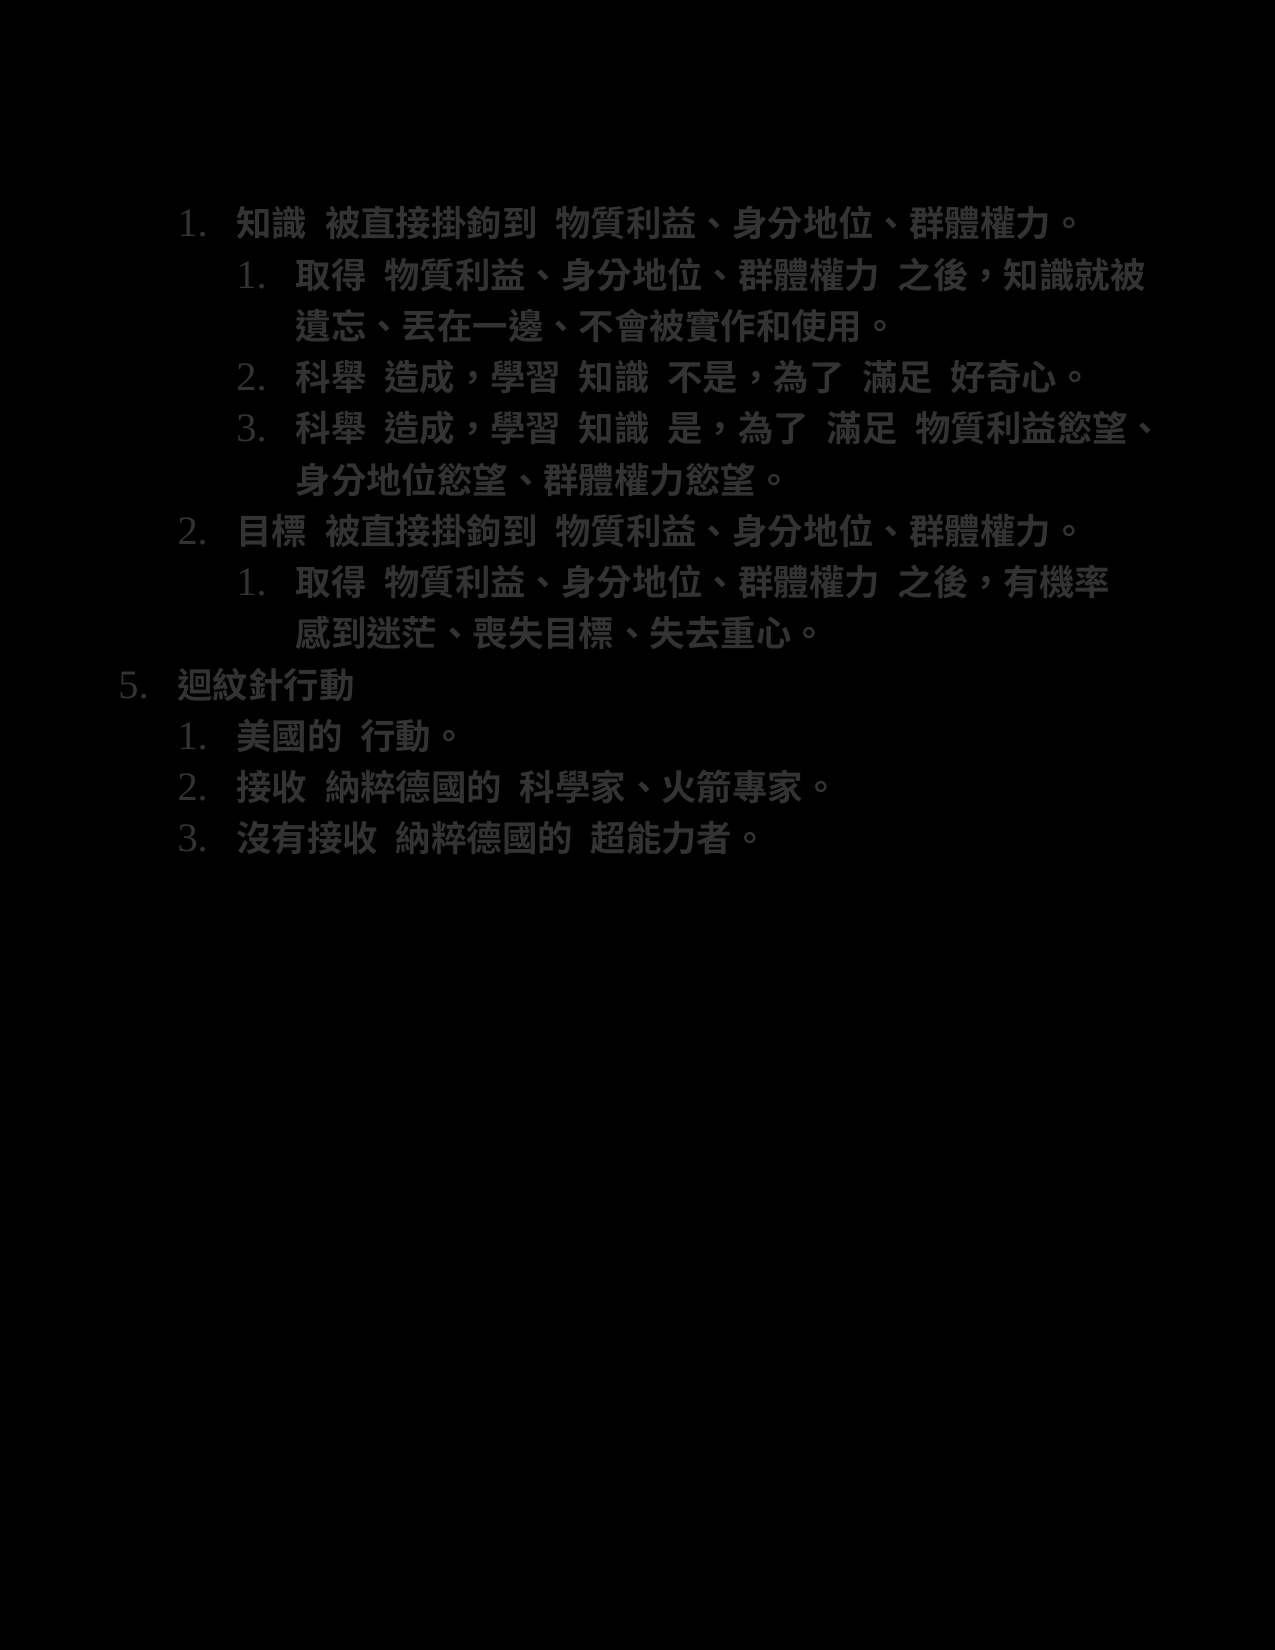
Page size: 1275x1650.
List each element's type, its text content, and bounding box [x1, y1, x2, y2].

list 目標 被直接掛鉤到 物質利益、身分地位、群體權力。 [177, 503, 1157, 554]
list 科舉 造成，學習 知識 不是，為了 滿足 好奇心。 [236, 349, 1157, 401]
list 沒有接收 納粹德國的 超能力者。 [177, 811, 1157, 862]
list 科舉 造成，學習 知識 是，為了 滿足 物質利益慾望、身分地位慾望、群體權力慾望。 [236, 401, 1157, 503]
list 迴紋針行動 [118, 657, 1157, 708]
list 知識 被直接掛鉤到 物質利益、身分地位、群體權力。 [177, 196, 1157, 247]
list 美國的 行動。 [177, 708, 1157, 759]
list 取得 物質利益、身分地位、群體權力 之後，有機率 感到迷茫、喪失目標、失去重心。 [236, 554, 1157, 657]
list 取得 物質利益、身分地位、群體權力 之後，知識就被 遺忘、丟在一邊、不會被實作和使用。 [236, 247, 1157, 349]
list 接收 納粹德國的 科學家、火箭專家。 [177, 759, 1157, 811]
